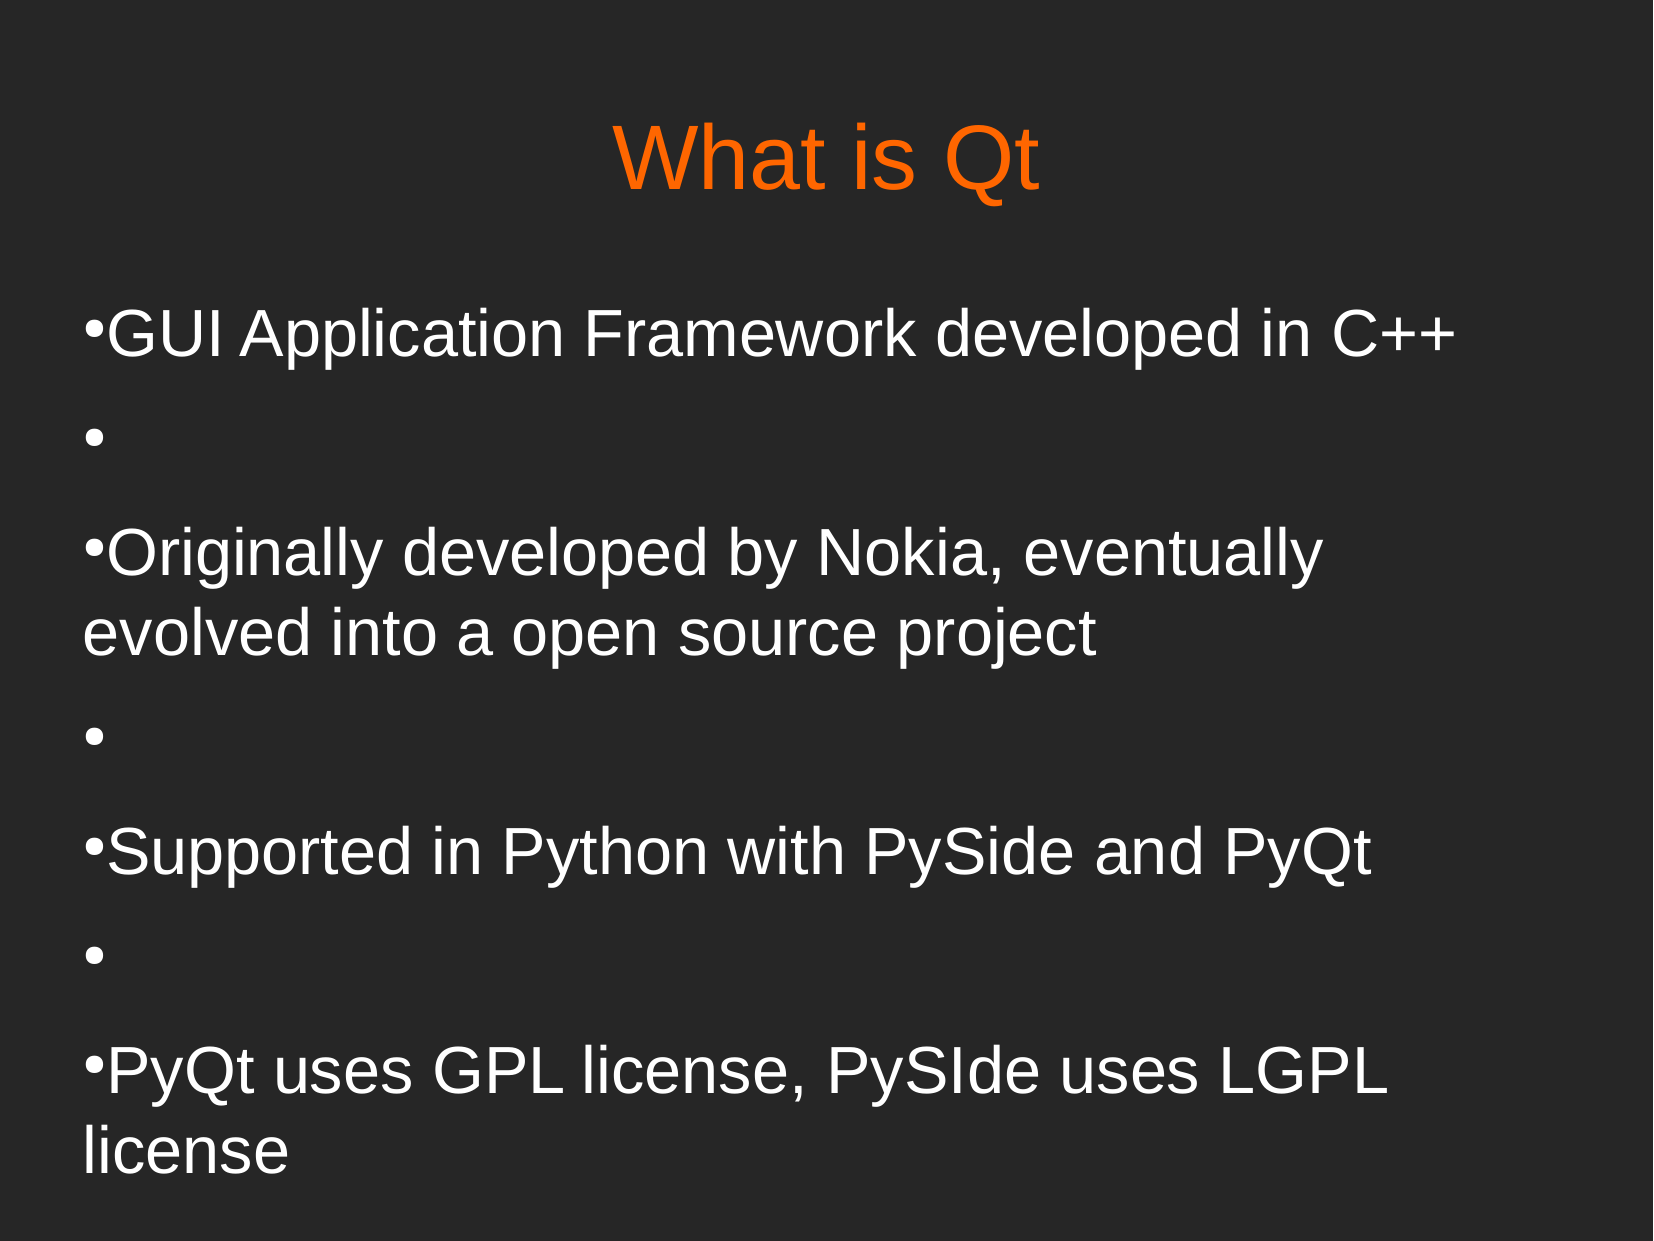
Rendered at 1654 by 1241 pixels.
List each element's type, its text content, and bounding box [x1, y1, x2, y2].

title What is Qt [82, 49, 1571, 257]
list GUI Application Framework developed in C++ Originally developed by Nokia, eventually evolved into a open source project Supported in Python with PySide and PyQt PyQt uses GPL license, PySIde uses LGPL license [82, 290, 1571, 1010]
